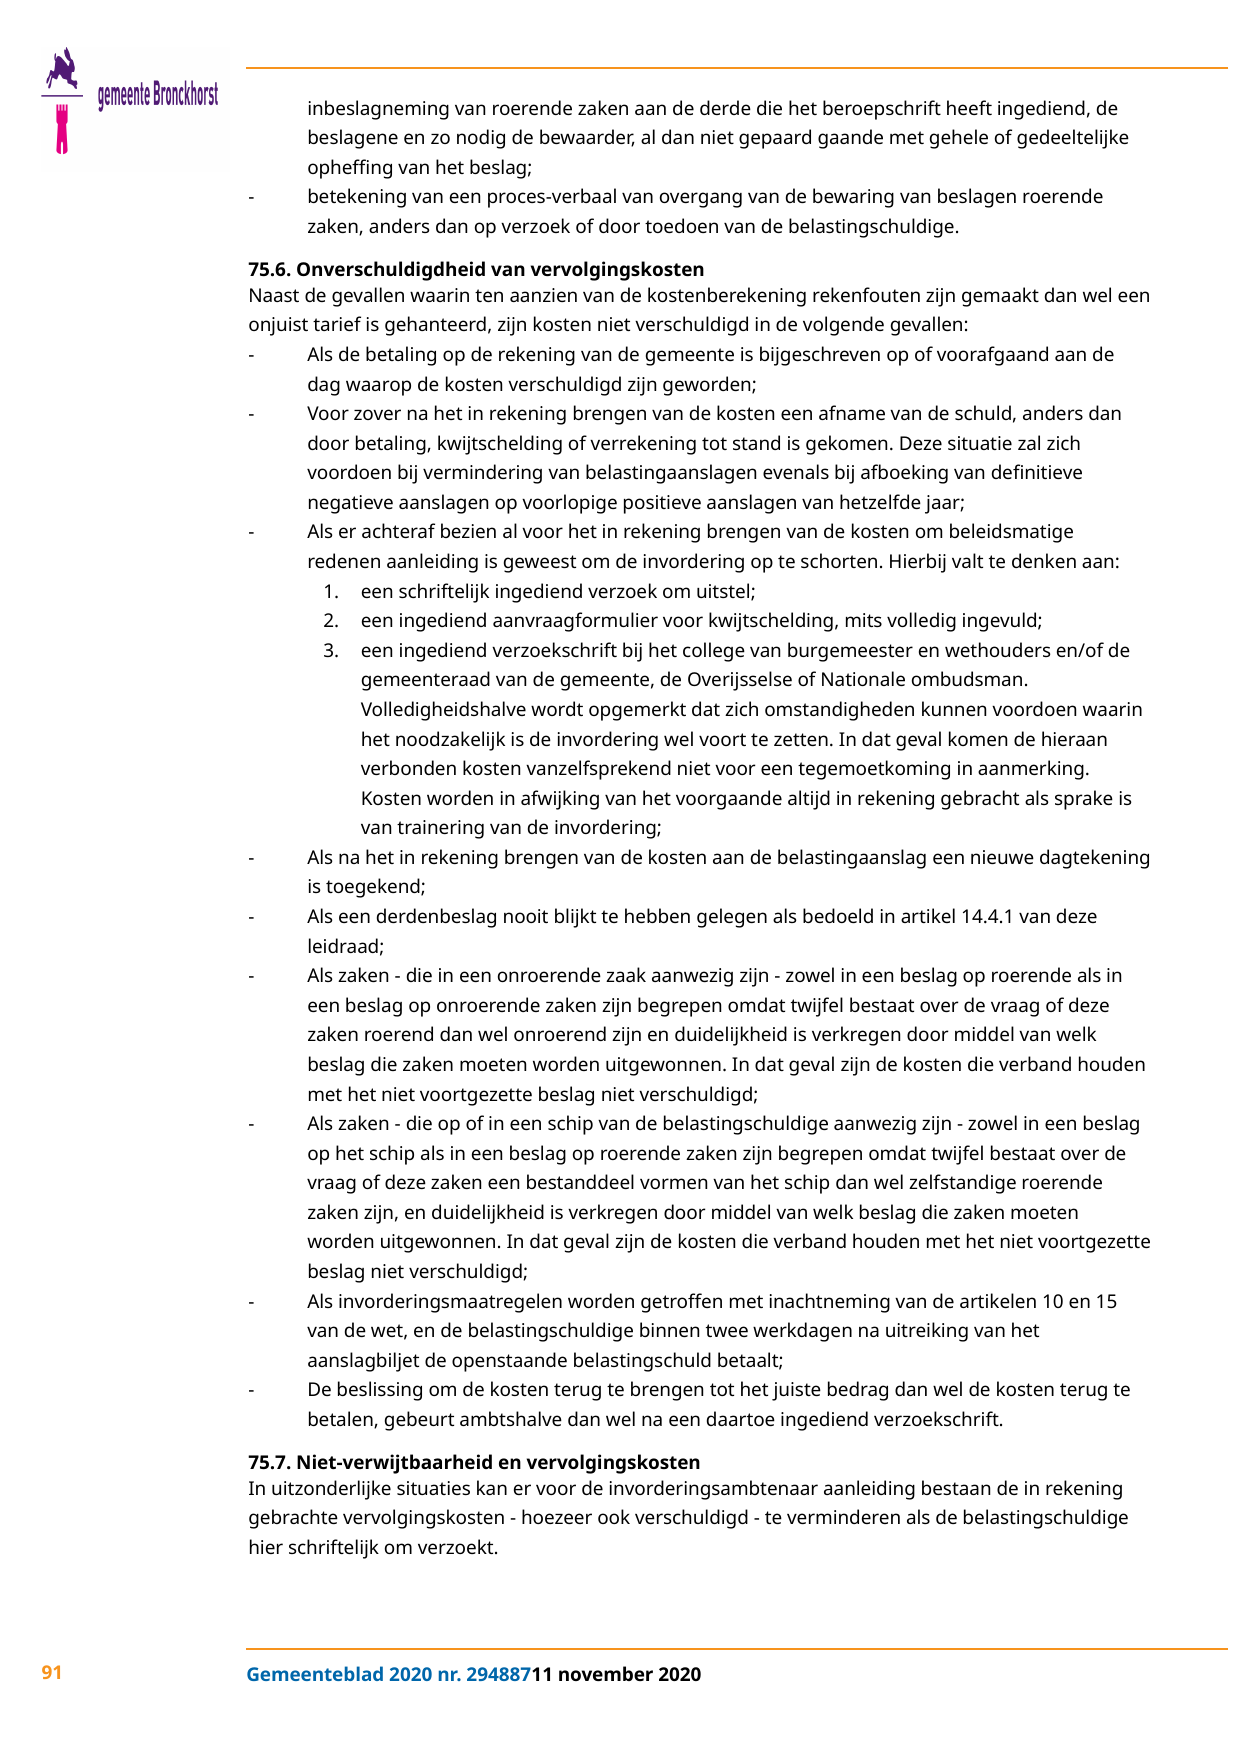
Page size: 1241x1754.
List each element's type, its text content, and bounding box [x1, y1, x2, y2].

list een ingediend verzoekschrift bij het college van burgemeester en wethouders en/of de gemeenteraad van de gemeente, de Overijsselse of Nationale ombudsman. Volledigheidshalve wordt opgemerkt dat zich omstandigheden kunnen voordoen waarin het noodzakelijk is de invordering wel voort te zetten. In dat geval komen de hieraan verbonden kosten vanzelfsprekend niet voor een tegemoetkoming in aanmerking. Kosten worden in afwijking van het voorgaande altijd in rekening gebracht als sprake is van trainering van de invordering; [323, 637, 1152, 840]
picture [41, 47, 231, 172]
list Als na het in rekening brengen van de kosten aan de belastingaanslag een nieuwe dagtekening is toegekend; [248, 844, 1152, 899]
list een ingediend aanvraagformulier voor kwijtschelding, mits volledig ingevuld; [323, 607, 1152, 633]
text 75.7. Niet-verwijtbaarheid en vervolgingskosten [248, 1449, 1152, 1475]
list Als de betaling op de rekening van de gemeente is bijgeschreven op of voorafgaand aan de dag waarop de kosten verschuldigd zijn geworden; [248, 341, 1152, 396]
list Als invorderingsmaatregelen worden getroffen met inachtneming van de artikelen 10 en 15 van de wet, en de belastingschuldige binnen twee werkdagen na uitreiking van het aanslagbiljet de openstaande belastingschuld betaalt; [248, 1288, 1152, 1373]
list Als zaken - die in een onroerende zaak aanwezig zijn - zowel in een beslag op roerende als in een beslag op onroerende zaken zijn begrepen omdat twijfel bestaat over de vraag of deze zaken roerend dan wel onroerend zijn en duidelijkheid is verkregen door middel van welk beslag die zaken moeten worden uitgewonnen. In dat geval zijn de kosten die verband houden met het niet voortgezette beslag niet verschuldigd; [248, 962, 1152, 1106]
list Als zaken - die op of in een schip van de belastingschuldige aanwezig zijn - zowel in een beslag op het schip als in een beslag op roerende zaken zijn begrepen omdat twijfel bestaat over de vraag of deze zaken een bestanddeel vormen van het schip dan wel zelfstandige roerende zaken zijn, en duidelijkheid is verkregen door middel van welk beslag die zaken moeten worden uitgewonnen. In dat geval zijn de kosten die verband houden met het niet voortgezette beslag niet verschuldigd; [248, 1110, 1152, 1284]
list De beslissing om de kosten terug te brengen tot het juiste bedrag dan wel de kosten terug te betalen, gebeurt ambtshalve dan wel na een daartoe ingediend verzoekschrift. [248, 1377, 1152, 1432]
list betekening van een proces-verbaal van overgang van de bewaring van beslagen roerende zaken, anders dan op verzoek of door toedoen van de belastingschuldige. [248, 183, 1152, 239]
list Als een derdenbeslag nooit blijkt te hebben gelegen als bedoeld in artikel 14.4.1 van deze leidraad; [248, 903, 1152, 958]
list inbeslagneming van roerende zaken aan de derde die het beroepschrift heeft ingediend, de beslagene en zo nodig de bewaarder, al dan niet gepaard gaande met gehele of gedeeltelijke opheffing van het beslag; [248, 95, 1152, 180]
list een schriftelijk ingediend verzoek om uitstel; [323, 578, 1152, 603]
text Naast de gevallen waarin ten aanzien van de kostenberekening rekenfouten zijn gemaakt dan wel een onjuist tarief is gehanteerd, zijn kosten niet verschuldigd in de volgende gevallen: [248, 282, 1152, 337]
text 75.6. Onverschuldigdheid van vervolgingskosten [248, 256, 1152, 282]
text In uitzonderlijke situaties kan er voor de invorderingsambtenaar aanleiding bestaan de in rekening gebrachte vervolgingskosten - hoezeer ook verschuldigd - te verminderen als de belastingschuldige hier schriftelijk om verzoekt. [248, 1475, 1152, 1560]
list Voor zover na het in rekening brengen van de kosten een afname van de schuld, anders dan door betaling, kwijtschelding of verrekening tot stand is gekomen. Deze situatie zal zich voordoen bij vermindering van belastingaanslagen evenals bij afboeking van definitieve negatieve aanslagen op voorlopige positieve aanslagen van hetzelfde jaar; [248, 400, 1152, 515]
list Als er achteraf bezien al voor het in rekening brengen van de kosten om beleidsmatige redenen aanleiding is geweest om de invordering op te schorten. Hierbij valt te denken aan: [248, 519, 1152, 574]
